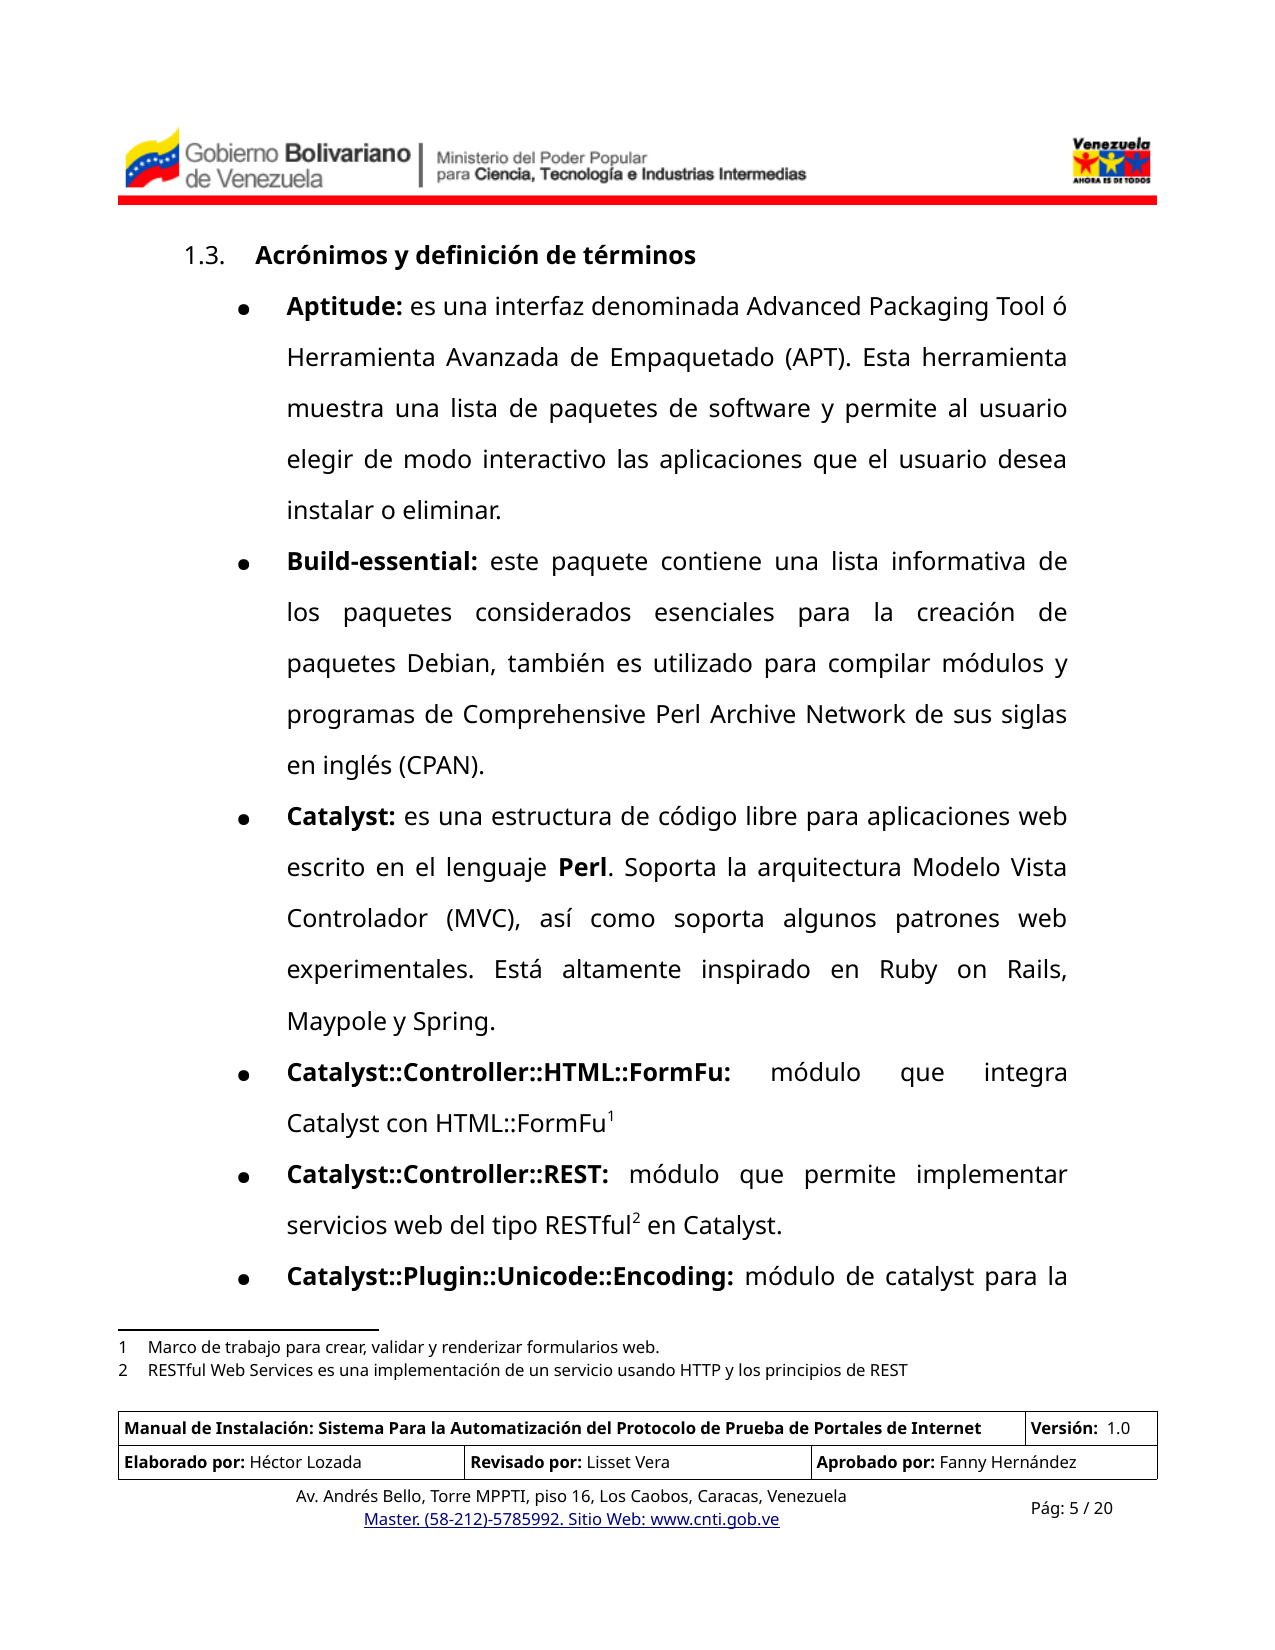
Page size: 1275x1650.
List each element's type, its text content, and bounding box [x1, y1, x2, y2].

list Aptitude: es una interfaz denominada Advanced Packaging Tool ó Herramienta Avanzada de Empaquetado (APT). Esta herramienta muestra una lista de paquetes de software y permite al usuario elegir de modo interactivo las aplicaciones que el usuario desea instalar o eliminar. [236, 289, 1068, 527]
list RESTful Web Services es una implementación de un servicio usando HTTP y los principios de REST [118, 1358, 1157, 1381]
list Catalyst: es una estructura de código libre para aplicaciones web escrito en el lenguaje Perl. Soporta la arquitectura Modelo Vista Controlador (MVC), así como soporta algunos patrones web experimentales. Está altamente inspirado en Ruby on Rails, Maypole y Spring. [236, 799, 1068, 1037]
subtitle Acrónimos y definición de términos [177, 238, 1157, 272]
list Catalyst::Plugin::Unicode::Encoding: módulo de catalyst para la [236, 1258, 1068, 1292]
list Marco de trabajo para crear, validar y renderizar formularios web. [118, 1336, 1157, 1358]
list Catalyst::Controller::REST: módulo que permite implementar servicios web del tipo RESTful en Catalyst. [236, 1156, 1068, 1241]
list Build-essential: este paquete contiene una lista informativa de los paquetes considerados esenciales para la creación de paquetes Debian, también es utilizado para compilar módulos y programas de Comprehensive Perl Archive Network de sus siglas en inglés (CPAN). [236, 544, 1068, 782]
list Catalyst::Controller::HTML::FormFu: módulo que integra Catalyst con HTML::FormFu [236, 1054, 1068, 1139]
picture [118, 119, 1157, 205]
